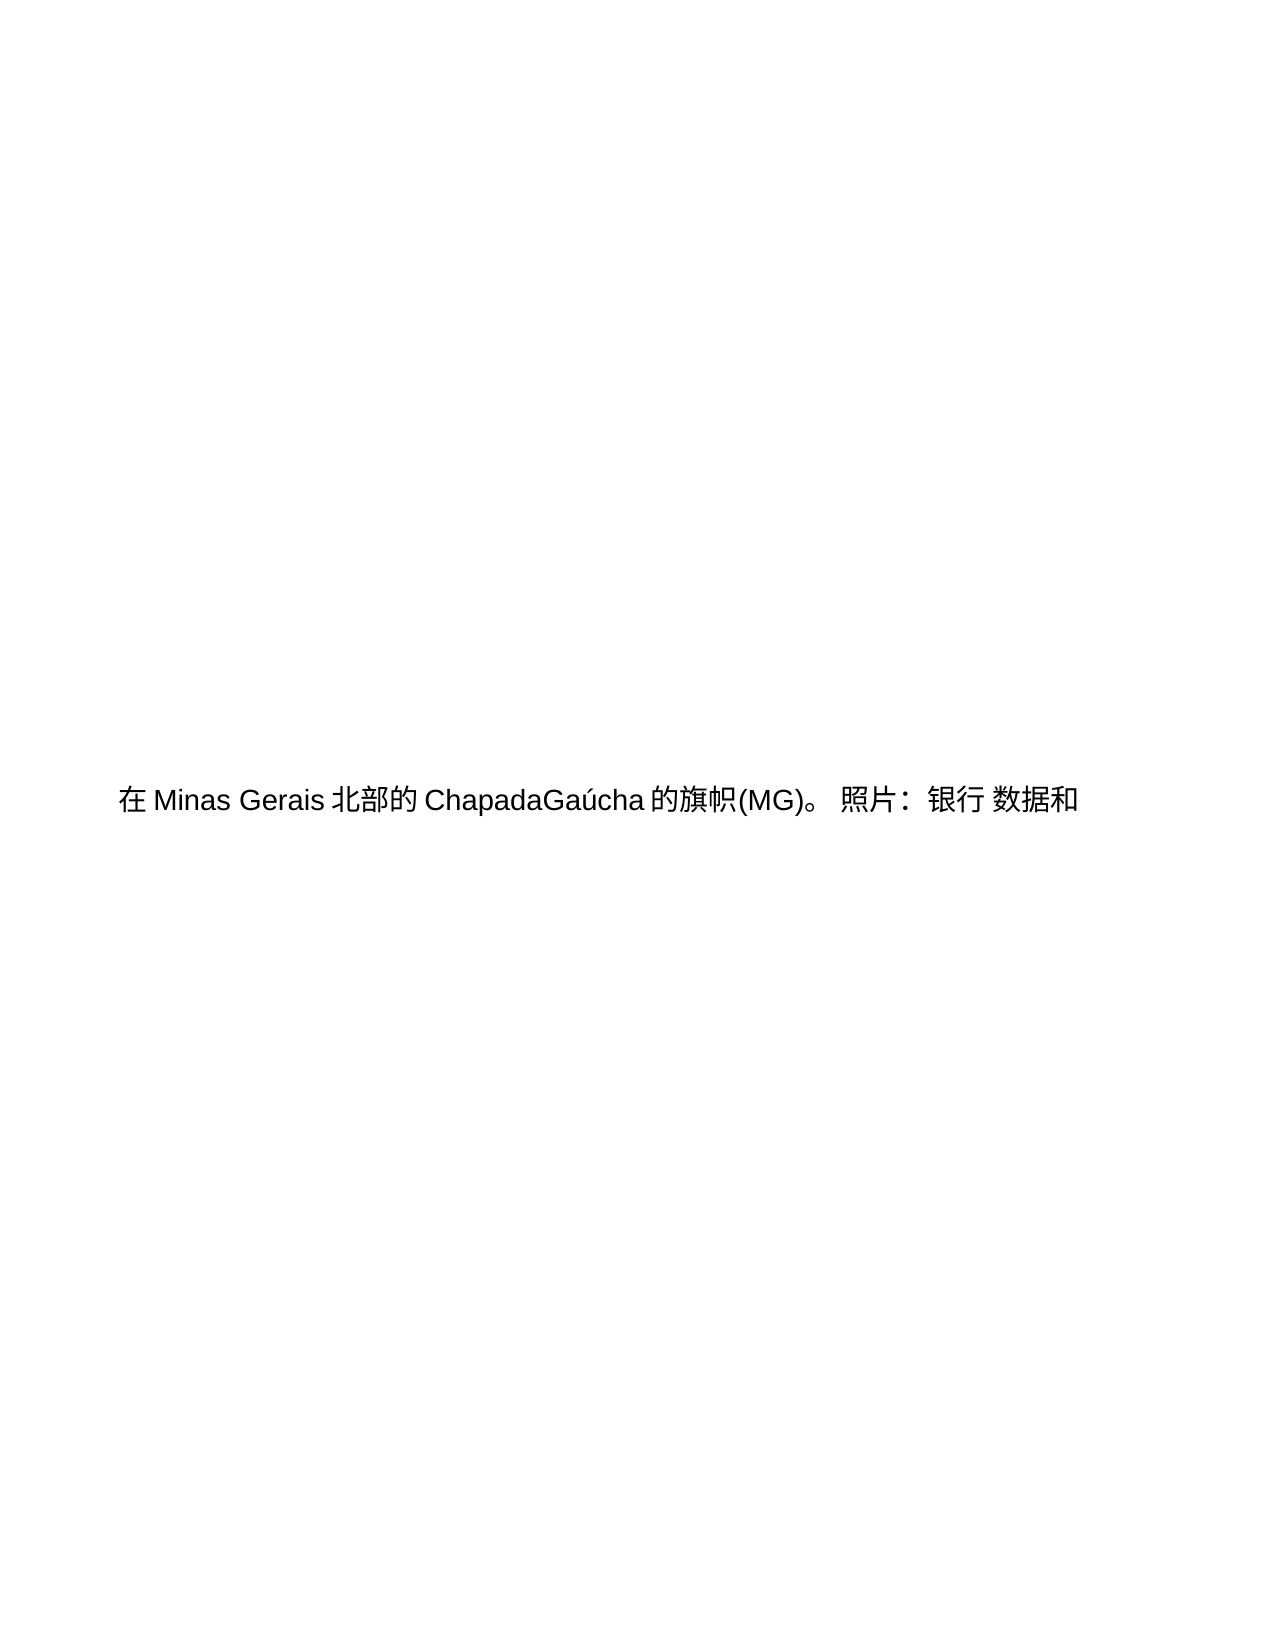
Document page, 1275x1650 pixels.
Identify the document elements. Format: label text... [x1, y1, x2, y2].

text 在Minas Gerais北部的ChapadaGaúcha的旗帜(MG)。 照片：银行 数据和 [118, 118, 1157, 818]
